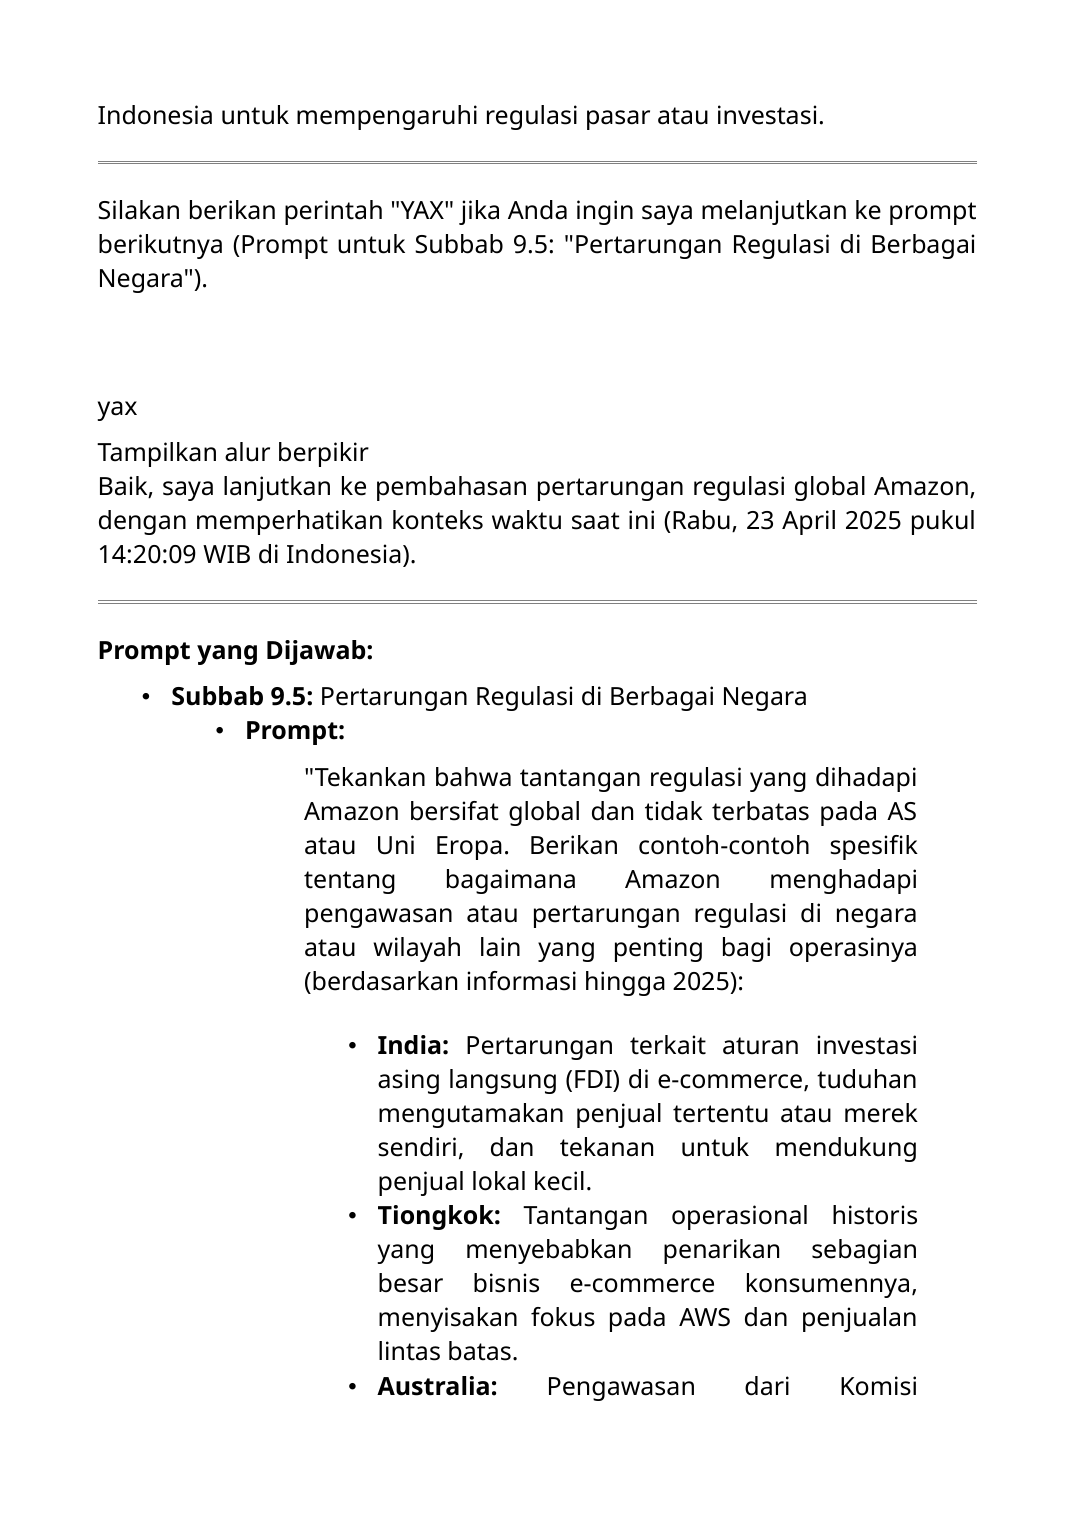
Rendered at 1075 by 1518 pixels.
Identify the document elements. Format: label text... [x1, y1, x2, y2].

list India: Pertarungan terkait aturan investasi asing langsung (FDI) di e-commerce, tuduhan mengutamakan penjual tertentu atau merek sendiri, dan tekanan untuk mendukung penjual lokal kecil. [348, 1027, 918, 1198]
text yax [97, 388, 977, 422]
list Prompt: [215, 713, 977, 747]
text Baik, saya lanjutkan ke pembahasan pertarungan regulasi global Amazon, dengan memperhatikan konteks waktu saat ini (Rabu, 23 April 2025 pukul 14:20:09 WIB di Indonesia). [97, 469, 977, 571]
list Subbab 9.5: Pertarungan Regulasi di Berbagai Negara [142, 679, 977, 713]
text Indonesia untuk mempengaruhi regulasi pasar atau investasi. [97, 97, 977, 132]
list Tiongkok: Tantangan operasional historis yang menyebabkan penarikan sebagian besar bisnis e-commerce konsumennya, menyisakan fokus pada AWS dan penjualan lintas batas. [348, 1198, 918, 1368]
text Prompt yang Dijawab: [97, 632, 977, 666]
text Tampilkan alur berpikir [97, 435, 977, 469]
text Silakan berikan perintah "YAX" jika Anda ingin saya melanjutkan ke prompt berikutnya (Prompt untuk Subbab 9.5: "Pertarungan Regulasi di Berbagai Negara"). [97, 193, 977, 295]
list Australia: Pengawasan dari Komisi [348, 1368, 918, 1402]
list "Tekankan bahwa tantangan regulasi yang dihadapi Amazon bersifat global dan tidak terbatas pada AS atau Uni Eropa. Berikan contoh-contoh spesifik tentang bagaimana Amazon menghadapi pengawasan atau pertarungan regulasi di negara atau wilayah lain yang penting bagi operasinya (berdasarkan informasi hingga 2025): [274, 759, 918, 998]
